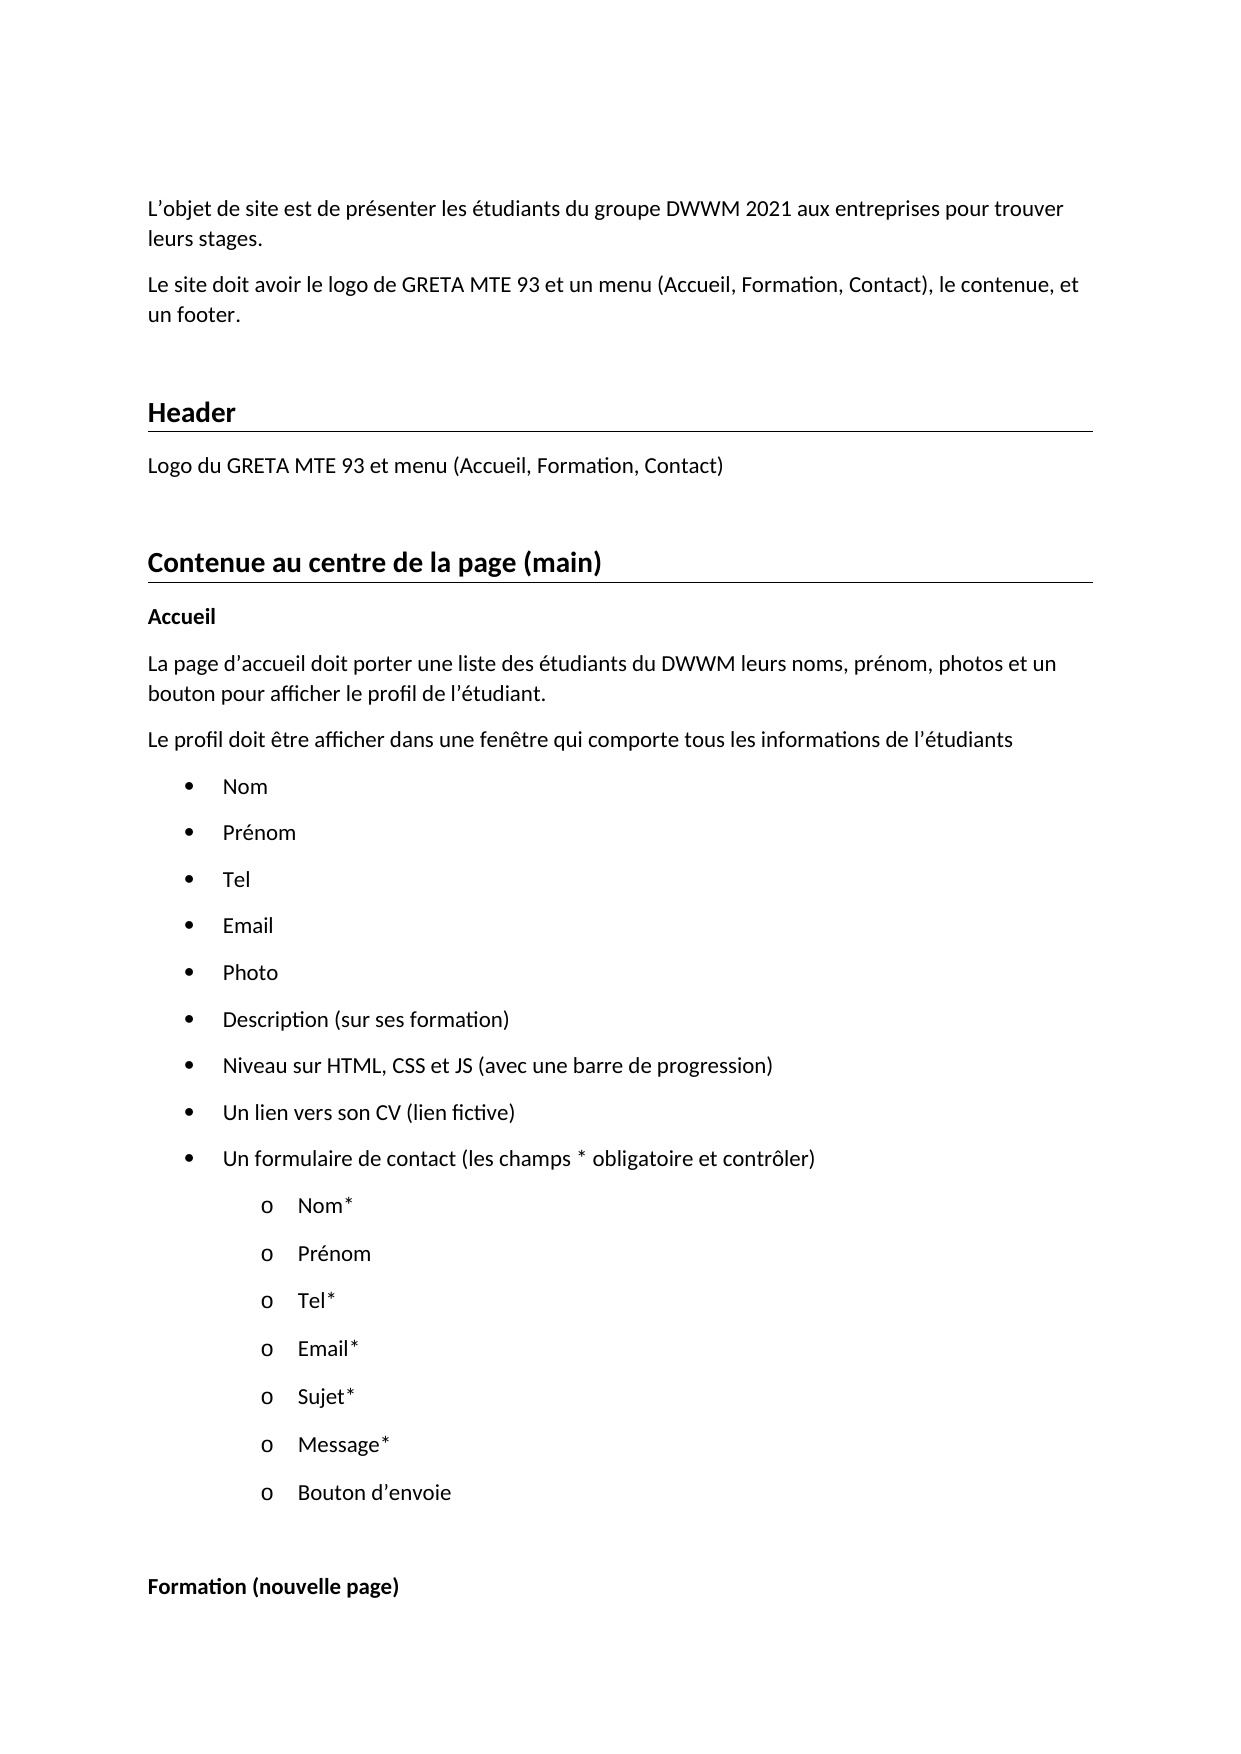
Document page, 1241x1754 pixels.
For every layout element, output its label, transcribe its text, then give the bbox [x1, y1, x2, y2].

list Tel [185, 865, 1093, 893]
list Prénom [185, 818, 1093, 847]
list Nom [185, 772, 1093, 800]
text Le profil doit être afficher dans une fenêtre qui comporte tous les informations de l’étudiants [148, 725, 1093, 753]
list Tel* [260, 1287, 1093, 1316]
text Accueil [148, 602, 1093, 630]
list Un lien vers son CV (lien fictive) [185, 1098, 1093, 1126]
list Message* [260, 1430, 1093, 1459]
list Nom* [260, 1191, 1093, 1220]
text La page d’accueil doit porter une liste des étudiants du DWWM leurs noms, prénom, photos et un bouton pour afficher le profil de l’étudiant. [148, 649, 1093, 707]
list Prénom [260, 1239, 1093, 1268]
text Formation (nouvelle page) [148, 1572, 1093, 1600]
list Niveau sur HTML, CSS et JS (avec une barre de progression) [185, 1051, 1093, 1079]
list Un formulaire de contact (les champs * obligatoire et contrôler) [185, 1144, 1093, 1172]
list Bouton d’envoie [260, 1478, 1093, 1507]
list Email* [260, 1334, 1093, 1364]
text Contenue au centre de la page (main) [148, 544, 1093, 582]
list Sujet* [260, 1382, 1093, 1411]
list Email [185, 912, 1093, 940]
list Photo [185, 958, 1093, 986]
list Description (sur ses formation) [185, 1005, 1093, 1033]
text L’objet de site est de présenter les étudiants du groupe DWWM 2021 aux entreprises pour trouver leurs stages. [148, 194, 1093, 252]
text Logo du GRETA MTE 93 et menu (Accueil, Formation, Contact) [148, 451, 1093, 479]
text Le site doit avoir le logo de GRETA MTE 93 et un menu (Accueil, Formation, Contact), le contenue, et un footer. [148, 271, 1093, 328]
text Header [148, 394, 1093, 431]
